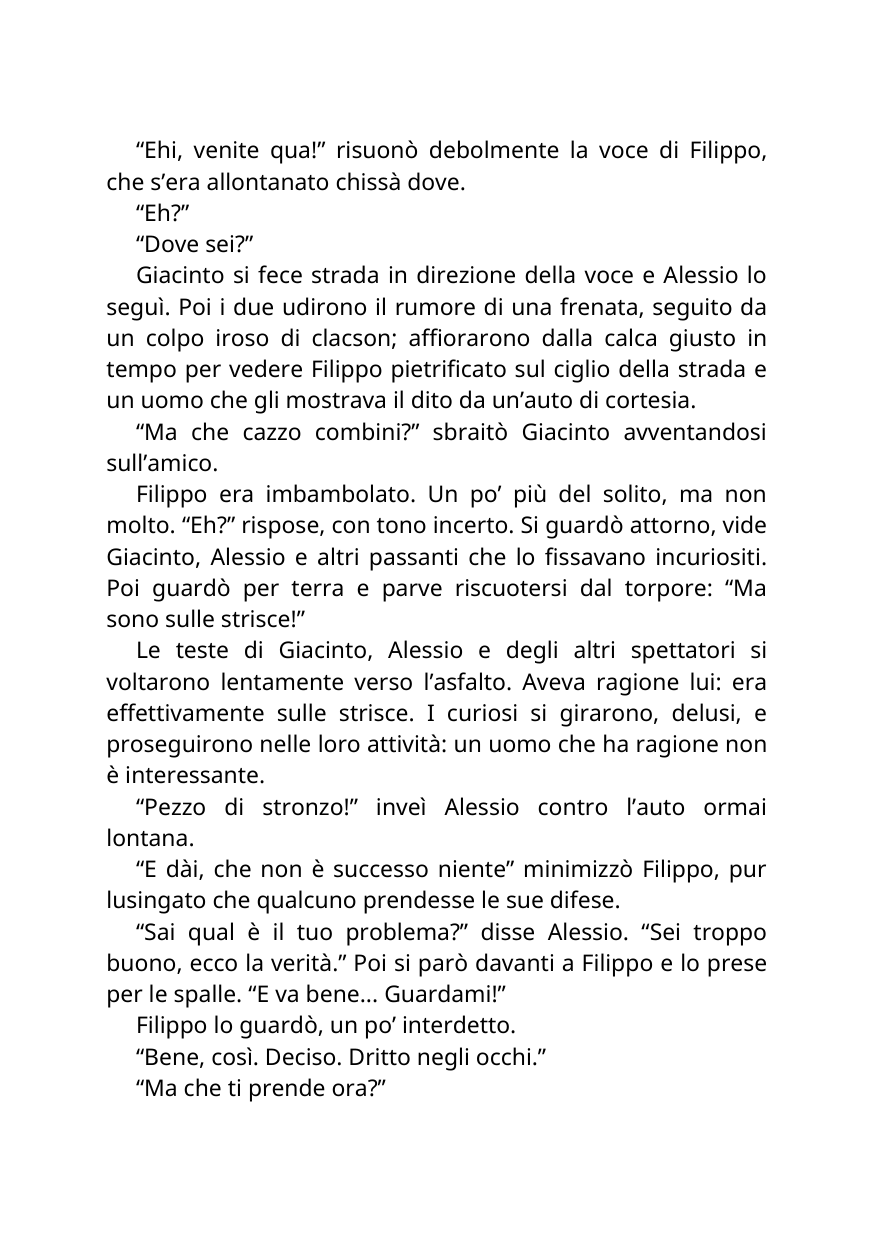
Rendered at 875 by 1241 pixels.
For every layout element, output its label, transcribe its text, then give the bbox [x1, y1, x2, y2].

text “Ma che ti prende ora?” [106, 1072, 768, 1103]
text “Sai qual è il tuo problema?” disse Alessio. “Sei troppo buono, ecco la verità.” Poi si parò davanti a Filippo e lo prese per le spalle. “E va bene... Guardami!” [106, 916, 768, 1009]
text “Ma che cazzo combini?” sbraitò Giacinto avventandosi sull’amico. [106, 416, 768, 478]
text “E dài, che non è successo niente” minimizzò Filippo, pur lusingato che qualcuno prendesse le sue difese. [106, 853, 768, 916]
text “Bene, così. Deciso. Dritto negli occhi.” [106, 1041, 768, 1072]
text “Ehi, venite qua!” risuonò debolmente la voce di Filippo, che s’era allontanato chissà dove. [106, 134, 768, 197]
text Filippo era imbambolato. Un po’ più del solito, ma non molto. “Eh?” rispose, con tono incerto. Si guardò attorno, vide Giacinto, Alessio e altri passanti che lo fissavano incuriositi. Poi guardò per terra e parve riscuotersi dal torpore: “Ma sono sulle strisce!” [106, 478, 768, 634]
text “Eh?” [106, 197, 768, 228]
text “Pezzo di stronzo!” inveì Alessio contro l’auto ormai lontana. [106, 791, 768, 853]
text Filippo lo guardò, un po’ interdetto. [106, 1009, 768, 1041]
text Le teste di Giacinto, Alessio e degli altri spettatori si voltarono lentamente verso l’asfalto. Aveva ragione lui: era effettivamente sulle strisce. I curiosi si girarono, delusi, e proseguirono nelle loro attività: un uomo che ha ragione non è interessante. [106, 634, 768, 791]
text Giacinto si fece strada in direzione della voce e Alessio lo seguì. Poi i due udirono il rumore di una frenata, seguito da un colpo iroso di clacson; affiorarono dalla calca giusto in tempo per vedere Filippo pietrificato sul ciglio della strada e un uomo che gli mostrava il dito da un’auto di cortesia. [106, 259, 768, 416]
text “Dove sei?” [106, 228, 768, 259]
